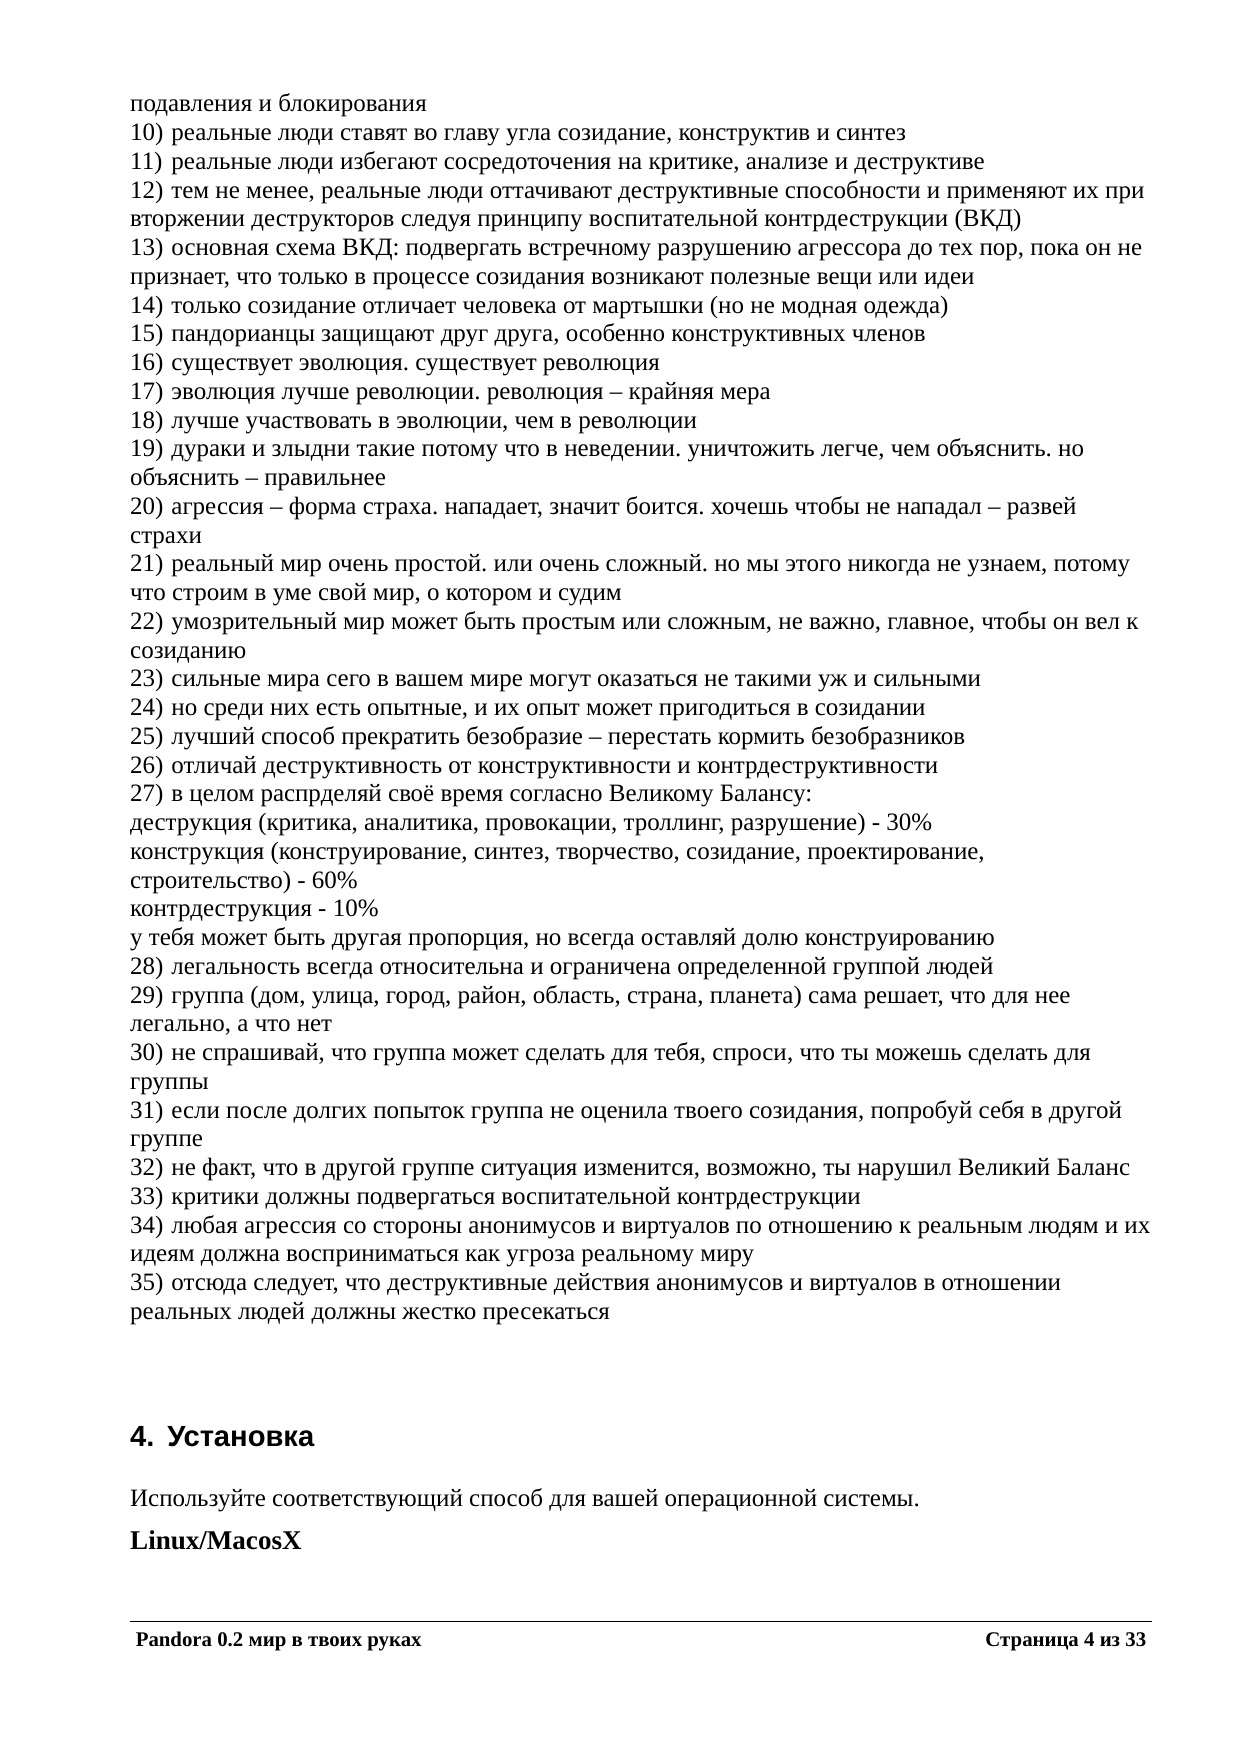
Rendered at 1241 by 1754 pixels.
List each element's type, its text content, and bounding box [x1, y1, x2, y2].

list группа (дом, улица, город, район, область, страна, планета) сама решает, что для нее легально, а что нет [130, 980, 1152, 1037]
list но среди них есть опытные, и их опыт может пригодиться в созидании [130, 692, 1152, 721]
list не спрашивай, что группа может сделать для тебя, спроси, что ты можешь сделать для группы [130, 1037, 1152, 1095]
list тем не менее, реальные люди оттачивают деструктивные способности и применяют их при вторжении деструкторов следуя принципу воспитательной контрдеструкции (ВКД) [130, 175, 1152, 232]
list если после долгих попыток группа не оценила твоего созидания, попробуй себя в другой группе [130, 1095, 1152, 1152]
list реальные люди ставят во главу угла созидание, конструктив и синтез [130, 117, 1152, 146]
list в целом распрделяй своё время согласно Великому Балансу: [130, 778, 1152, 807]
list не факт, что в другой группе ситуация изменится, возможно, ты нарушил Великий Баланс [130, 1152, 1152, 1181]
list эволюция лучше революции. революция – крайняя мера [130, 376, 1152, 405]
list дураки и злыдни такие потому что в неведении. уничтожить легче, чем объяснить. но объяснить – правильнее [130, 433, 1152, 491]
list сильные мира сего в вашем мире могут оказаться не такими уж и сильными [130, 663, 1152, 692]
list отличай деструктивность от конструктивности и контрдеструктивности [130, 750, 1152, 778]
list подавления и блокирования [130, 88, 1152, 117]
list легальность всегда относительна и ограничена определенной группой людей [130, 951, 1152, 980]
subtitle Установка [130, 1419, 1152, 1452]
list умозрительный мир может быть простым или сложным, не важно, главное, чтобы он вел к созиданию [130, 606, 1152, 663]
list пандорианцы защищают друг друга, особенно конструктивных членов [130, 318, 1152, 347]
text Используйте соответствующий способ для вашей операционной системы. [130, 1483, 1152, 1511]
list лучший способ прекратить безобразие – перестать кормить безобразников [130, 721, 1152, 750]
list только созидание отличает человека от мартышки (но не модная одежда) [130, 290, 1152, 318]
list агрессия – форма страха. нападает, значит боится. хочешь чтобы не нападал – развей страхи [130, 491, 1152, 548]
text Linux/MacosX [130, 1524, 1152, 1555]
text конструкция (конструирование, синтез, творчество, созидание, проектирование, строительство) - 60% [130, 836, 1152, 893]
list реальные люди избегают сосредоточения на критике, анализе и деструктиве [130, 146, 1152, 175]
list лучше участвовать в эволюции, чем в революции [130, 405, 1152, 433]
list критики должны подвергаться воспитательной контрдеструкции [130, 1181, 1152, 1210]
text контрдеструкция - 10% [130, 893, 1152, 922]
text деструкция (критика, аналитика, провокации, троллинг, разрушение) - 30% [130, 807, 1152, 836]
list любая агрессия со стороны анонимусов и виртуалов по отношению к реальным людям и их идеям должна восприниматься как угроза реальному миру [130, 1210, 1152, 1267]
list отсюда следует, что деструктивные действия анонимусов и виртуалов в отношении реальных людей должны жестко пресекаться [130, 1267, 1152, 1325]
list основная схема ВКД: подвергать встречному разрушению агрессора до тех пор, пока он не признает, что только в процессе созидания возникают полезные вещи или идеи [130, 232, 1152, 290]
list существует эволюция. существует революция [130, 347, 1152, 376]
text у тебя может быть другая пропорция, но всегда оставляй долю конструированию [130, 922, 1152, 951]
list реальный мир очень простой. или очень сложный. но мы этого никогда не узнаем, потому что строим в уме свой мир, о котором и судим [130, 548, 1152, 606]
